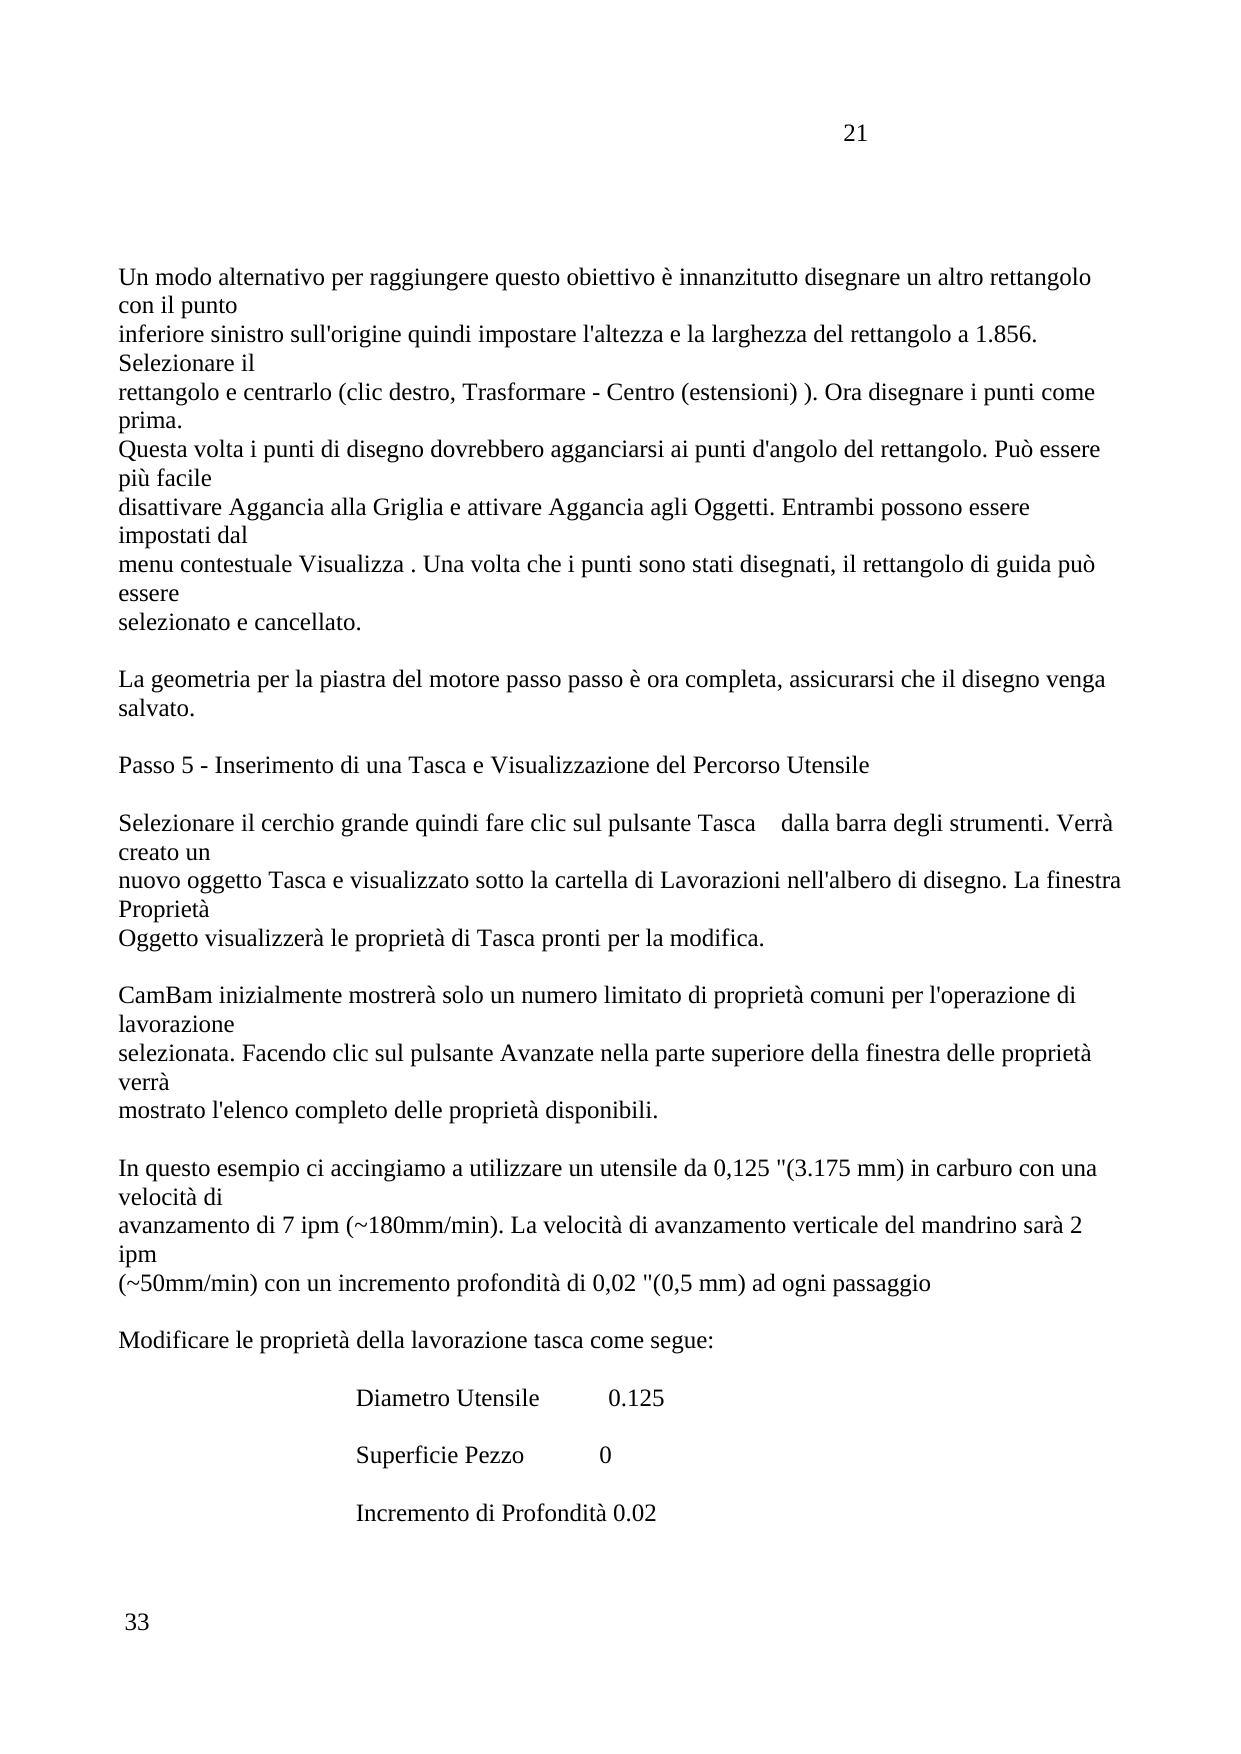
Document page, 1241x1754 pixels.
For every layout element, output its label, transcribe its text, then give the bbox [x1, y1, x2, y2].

text inferiore sinistro sull'origine quindi impostare l'altezza e la larghezza del rettangolo a 1.856. Selezionare il [118, 319, 1122, 377]
text In questo esempio ci accingiamo a utilizzare un utensile da 0,125 "(3.175 mm) in carburo con una velocità di [118, 1153, 1122, 1211]
text Questa volta i punti di disegno dovrebbero agganciarsi ai punti d'angolo del rettangolo. Può essere più facile [118, 434, 1122, 492]
text avanzamento di 7 ipm (~180mm/min). La velocità di avanzamento verticale del mandrino sarà 2 ipm [118, 1211, 1122, 1268]
text Diametro Utensile 0.125 [118, 1383, 1122, 1412]
text Passo 5 - Inserimento di una Tasca e Visualizzazione del Percorso Utensile [118, 751, 1122, 779]
text menu contestuale Visualizza . Una volta che i punti sono stati disegnati, il rettangolo di guida può essere [118, 549, 1122, 607]
text Superficie Pezzo 0 [118, 1441, 1122, 1469]
text 21 [118, 118, 1122, 147]
text selezionata. Facendo clic sul pulsante Avanzate nella parte superiore della finestra delle proprietà verrà [118, 1038, 1122, 1096]
text selezionato e cancellato. [118, 607, 1122, 636]
text mostrato l'elenco completo delle proprietà disponibili. [118, 1096, 1122, 1124]
text Modificare le proprietà della lavorazione tasca come segue: [118, 1326, 1122, 1354]
text Incremento di Profondità 0.02 [118, 1498, 1122, 1527]
text nuovo oggetto Tasca e visualizzato sotto la cartella di Lavorazioni nell'albero di disegno. La finestra Proprietà [118, 866, 1122, 923]
text Un modo alternativo per raggiungere questo obiettivo è innanzitutto disegnare un altro rettangolo con il punto [118, 262, 1122, 319]
text rettangolo e centrarlo (clic destro, Trasformare - Centro (estensioni) ). Ora disegnare i punti come prima. [118, 377, 1122, 434]
text CamBam inizialmente mostrerà solo un numero limitato di proprietà comuni per l'operazione di lavorazione [118, 981, 1122, 1038]
text disattivare Aggancia alla Griglia e attivare Aggancia agli Oggetti. Entrambi possono essere impostati dal [118, 492, 1122, 549]
text La geometria per la piastra del motore passo passo è ora completa, assicurarsi che il disegno venga salvato. [118, 664, 1122, 722]
text Selezionare il cerchio grande quindi fare clic sul pulsante Tasca dalla barra degli strumenti. Verrà creato un [118, 808, 1122, 866]
text Oggetto visualizzerà le proprietà di Tasca pronti per la modifica. [118, 923, 1122, 952]
text (~50mm/min) con un incremento profondità di 0,02 "(0,5 mm) ad ogni passaggio [118, 1268, 1122, 1297]
